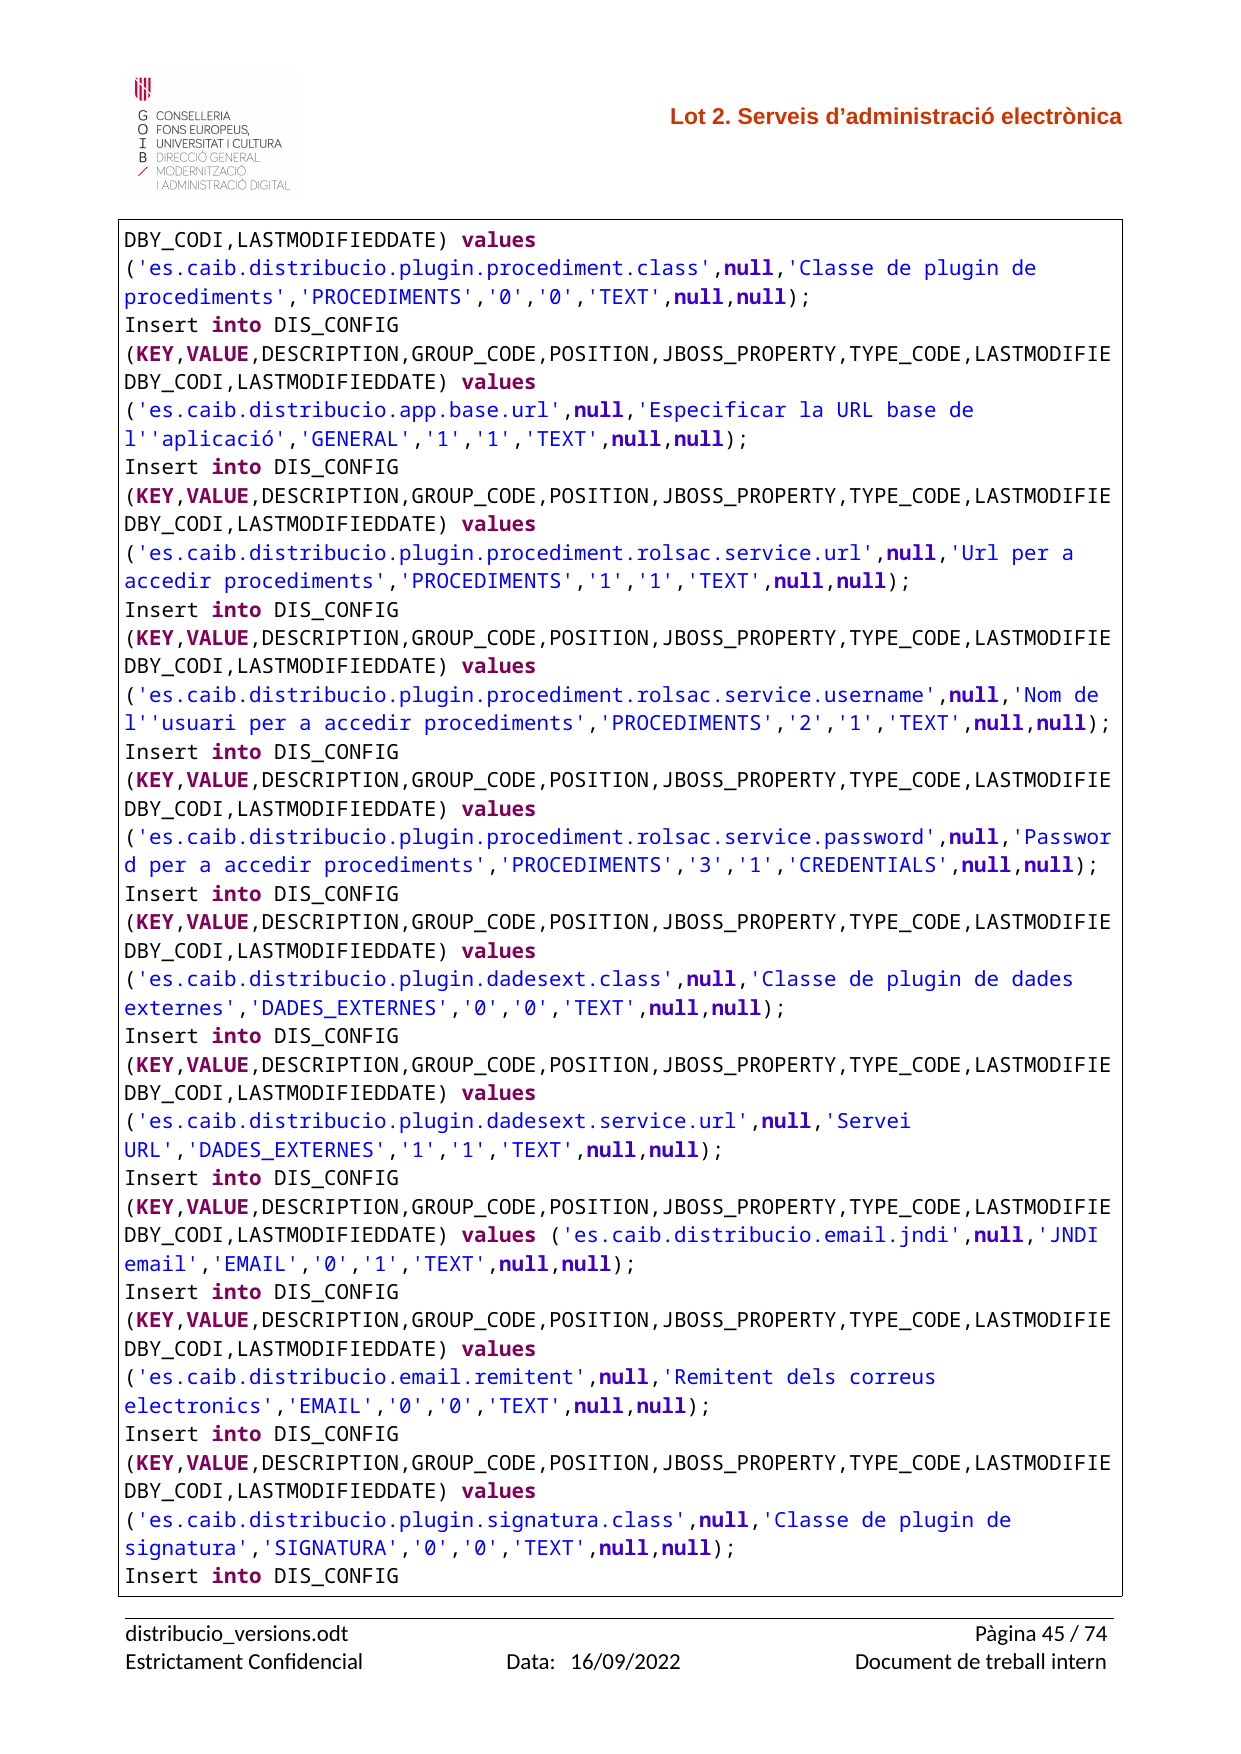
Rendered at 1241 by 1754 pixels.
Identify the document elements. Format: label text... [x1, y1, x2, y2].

table_header DBY_CODI,LASTMODIFIEDDATE) values ('es.caib.distribucio.plugin.procediment.class',null,'Classe de plugin de procediments','PROCEDIMENTS','0','0','TEXT',null,null); Insert into DIS_CONFIG (KEY,VALUE,DESCRIPTION,GROUP_CODE,POSITION,JBOSS_PROPERTY,TYPE_CODE,LASTMODIFIEDBY_CODI,LASTMODIFIEDDATE) values ('es.caib.distribucio.app.base.url',null,'Especificar la URL base de l''aplicació','GENERAL','1','1','TEXT',null,null); Insert into DIS_CONFIG (KEY,VALUE,DESCRIPTION,GROUP_CODE,POSITION,JBOSS_PROPERTY,TYPE_CODE,LASTMODIFIEDBY_CODI,LASTMODIFIEDDATE) values ('es.caib.distribucio.plugin.procediment.rolsac.service.url',null,'Url per a accedir procediments','PROCEDIMENTS','1','1','TEXT',null,null); Insert into DIS_CONFIG (KEY,VALUE,DESCRIPTION,GROUP_CODE,POSITION,JBOSS_PROPERTY,TYPE_CODE,LASTMODIFIEDBY_CODI,LASTMODIFIEDDATE) values ('es.caib.distribucio.plugin.procediment.rolsac.service.username',null,'Nom de l''usuari per a accedir procediments','PROCEDIMENTS','2','1','TEXT',null,null); Insert into DIS_CONFIG (KEY,VALUE,DESCRIPTION,GROUP_CODE,POSITION,JBOSS_PROPERTY,TYPE_CODE,LASTMODIFIEDBY_CODI,LASTMODIFIEDDATE) values ('es.caib.distribucio.plugin.procediment.rolsac.service.password',null,'Password per a accedir procediments','PROCEDIMENTS','3','1','CREDENTIALS',null,null); Insert into DIS_CONFIG (KEY,VALUE,DESCRIPTION,GROUP_CODE,POSITION,JBOSS_PROPERTY,TYPE_CODE,LASTMODIFIEDBY_CODI,LASTMODIFIEDDATE) values ('es.caib.distribucio.plugin.dadesext.class',null,'Classe de plugin de dades externes','DADES_EXTERNES','0','0','TEXT',null,null); Insert into DIS_CONFIG (KEY,VALUE,DESCRIPTION,GROUP_CODE,POSITION,JBOSS_PROPERTY,TYPE_CODE,LASTMODIFIEDBY_CODI,LASTMODIFIEDDATE) values ('es.caib.distribucio.plugin.dadesext.service.url',null,'Servei URL','DADES_EXTERNES','1','1','TEXT',null,null); Insert into DIS_CONFIG (KEY,VALUE,DESCRIPTION,GROUP_CODE,POSITION,JBOSS_PROPERTY,TYPE_CODE,LASTMODIFIEDBY_CODI,LASTMODIFIEDDATE) values ('es.caib.distribucio.email.jndi',null,'JNDI email','EMAIL','0','1','TEXT',null,null); Insert into DIS_CONFIG (KEY,VALUE,DESCRIPTION,GROUP_CODE,POSITION,JBOSS_PROPERTY,TYPE_CODE,LASTMODIFIEDBY_CODI,LASTMODIFIEDDATE) values ('es.caib.distribucio.email.remitent',null,'Remitent dels correus electronics','EMAIL','0','0','TEXT',null,null); Insert into DIS_CONFIG (KEY,VALUE,DESCRIPTION,GROUP_CODE,POSITION,JBOSS_PROPERTY,TYPE_CODE,LASTMODIFIEDBY_CODI,LASTMODIFIEDDATE) values ('es.caib.distribucio.plugin.signatura.class',null,'Classe de plugin de signatura','SIGNATURA','0','0','TEXT',null,null); Insert into DIS_CONFIG [119, 220, 1122, 1596]
picture [126, 70, 299, 197]
